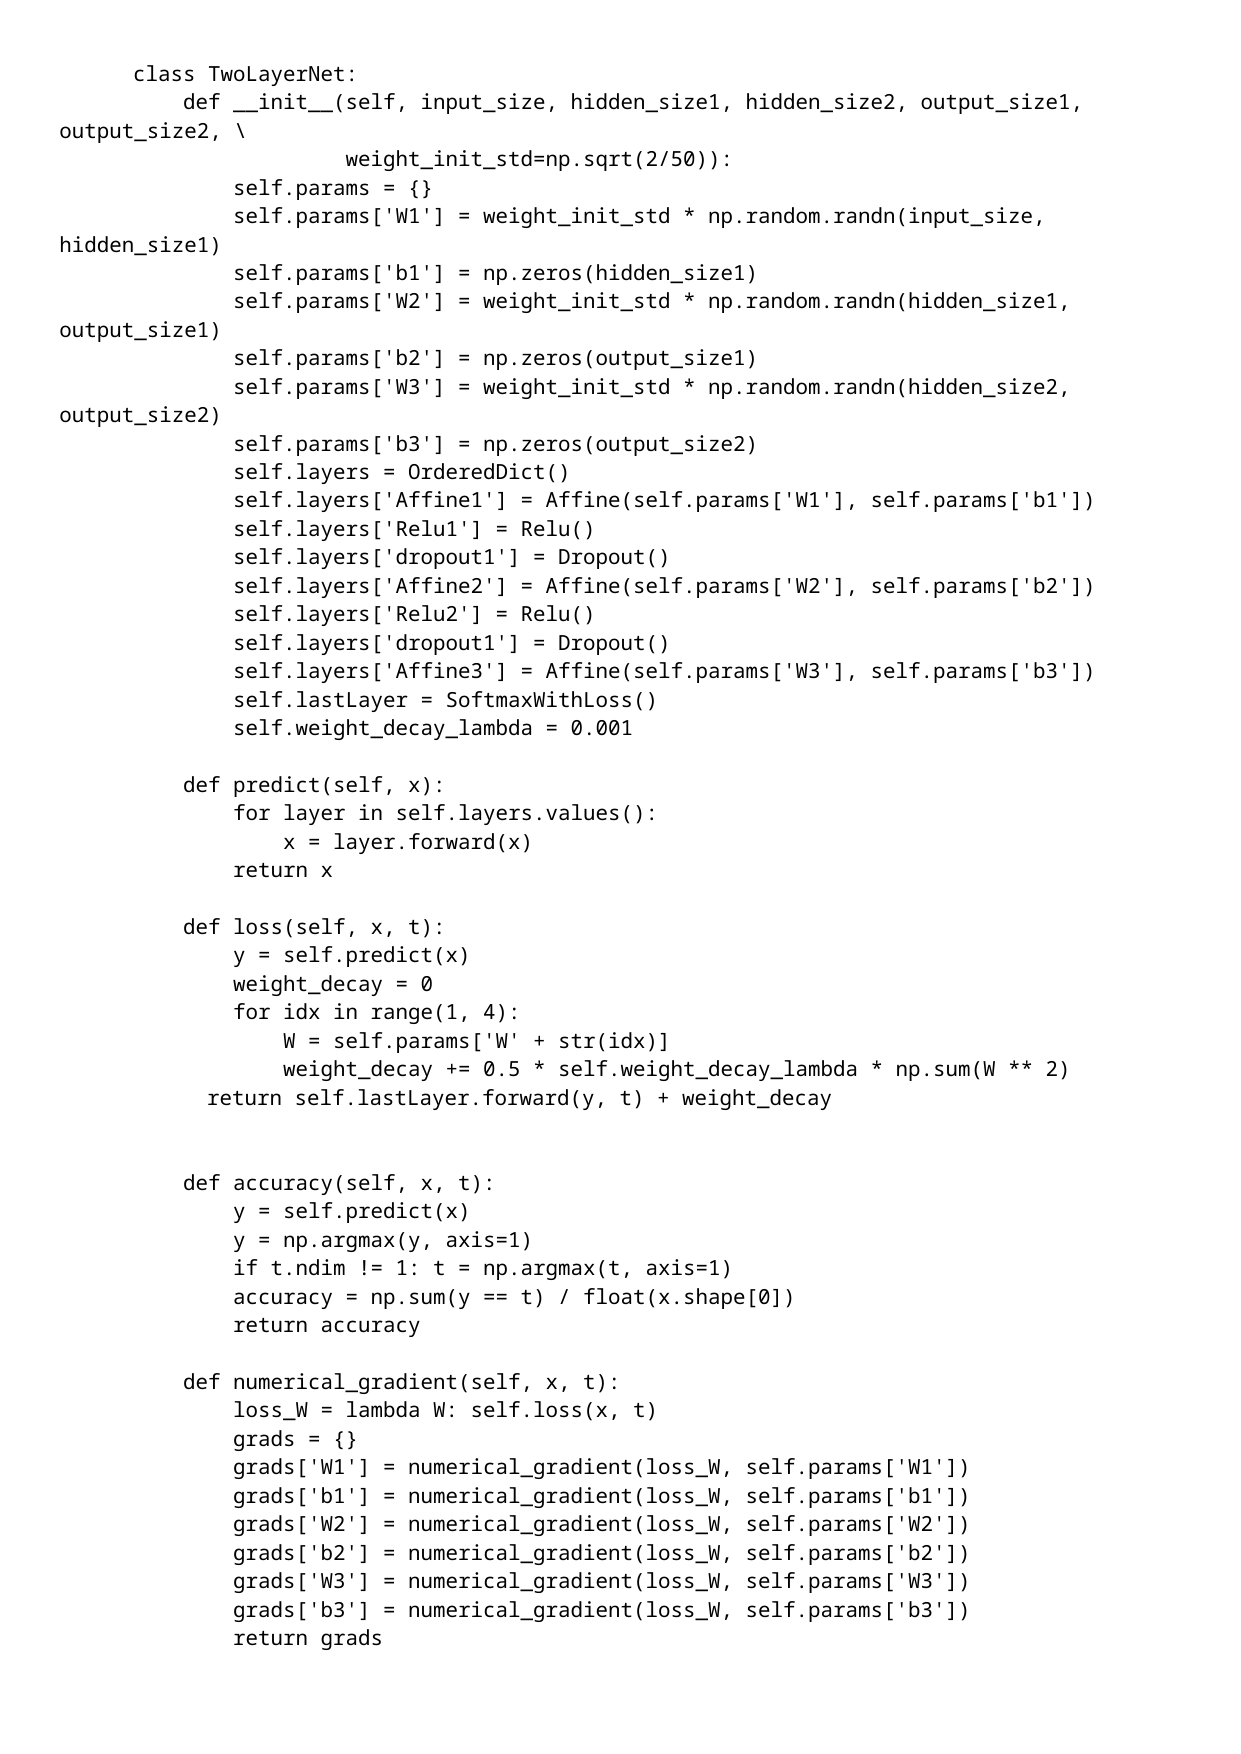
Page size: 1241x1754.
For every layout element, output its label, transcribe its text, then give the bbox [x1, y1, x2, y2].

text class TwoLayerNet: [59, 59, 1181, 87]
text grads['b2'] = numerical_gradient(loss_W, self.params['b2']) [59, 1538, 1181, 1566]
text self.layers['Affine1'] = Affine(self.params['W1'], self.params['b1']) [59, 486, 1181, 514]
text weight_decay = 0 [59, 969, 1181, 997]
text return self.lastLayer.forward(y, t) + weight_decay [59, 1083, 1181, 1111]
text def numerical_gradient(self, x, t): [59, 1367, 1181, 1396]
text loss_W = lambda W: self.loss(x, t) [59, 1396, 1181, 1424]
text grads['b1'] = numerical_gradient(loss_W, self.params['b1']) [59, 1481, 1181, 1509]
text self.layers['Affine2'] = Affine(self.params['W2'], self.params['b2']) [59, 571, 1181, 599]
text grads = {} [59, 1424, 1181, 1452]
text grads['W2'] = numerical_gradient(loss_W, self.params['W2']) [59, 1509, 1181, 1538]
text return x [59, 855, 1181, 884]
text self.layers['Affine3'] = Affine(self.params['W3'], self.params['b3']) [59, 656, 1181, 685]
text def loss(self, x, t): [59, 912, 1181, 941]
text grads['W3'] = numerical_gradient(loss_W, self.params['W3']) [59, 1566, 1181, 1595]
text y = np.argmax(y, axis=1) [59, 1225, 1181, 1253]
text weight_init_std=np.sqrt(2/50)): [59, 144, 1181, 173]
text weight_decay += 0.5 * self.weight_decay_lambda * np.sum(W ** 2) [59, 1054, 1181, 1083]
text self.layers['dropout1'] = Dropout() [59, 542, 1181, 571]
text x = layer.forward(x) [59, 827, 1181, 855]
text self.params['W2'] = weight_init_std * np.random.randn(hidden_size1, output_size1) [59, 287, 1181, 343]
text self.params = {} [59, 173, 1181, 201]
text y = self.predict(x) [59, 941, 1181, 969]
text def predict(self, x): [59, 770, 1181, 798]
text self.weight_decay_lambda = 0.001 [59, 713, 1181, 742]
text def __init__(self, input_size, hidden_size1, hidden_size2, output_size1, output_size2, \ [59, 87, 1181, 144]
text self.layers['Relu1'] = Relu() [59, 514, 1181, 542]
text y = self.predict(x) [59, 1197, 1181, 1225]
text self.layers['Relu2'] = Relu() [59, 599, 1181, 628]
text return grads [59, 1623, 1181, 1652]
text def accuracy(self, x, t): [59, 1168, 1181, 1197]
text self.lastLayer = SoftmaxWithLoss() [59, 685, 1181, 713]
text return accuracy [59, 1310, 1181, 1339]
text self.params['b1'] = np.zeros(hidden_size1) [59, 258, 1181, 287]
text for idx in range(1, 4): [59, 997, 1181, 1026]
text self.params['b2'] = np.zeros(output_size1) [59, 343, 1181, 372]
text grads['W1'] = numerical_gradient(loss_W, self.params['W1']) [59, 1452, 1181, 1481]
text for layer in self.layers.values(): [59, 798, 1181, 827]
text self.layers = OrderedDict() [59, 457, 1181, 486]
text self.params['W3'] = weight_init_std * np.random.randn(hidden_size2, output_size2) [59, 372, 1181, 429]
text self.layers['dropout1'] = Dropout() [59, 628, 1181, 656]
text grads['b3'] = numerical_gradient(loss_W, self.params['b3']) [59, 1595, 1181, 1623]
text if t.ndim != 1: t = np.argmax(t, axis=1) [59, 1253, 1181, 1282]
text W = self.params['W' + str(idx)] [59, 1026, 1181, 1054]
text self.params['W1'] = weight_init_std * np.random.randn(input_size, hidden_size1) [59, 201, 1181, 258]
text accuracy = np.sum(y == t) / float(x.shape[0]) [59, 1282, 1181, 1310]
text self.params['b3'] = np.zeros(output_size2) [59, 429, 1181, 457]
